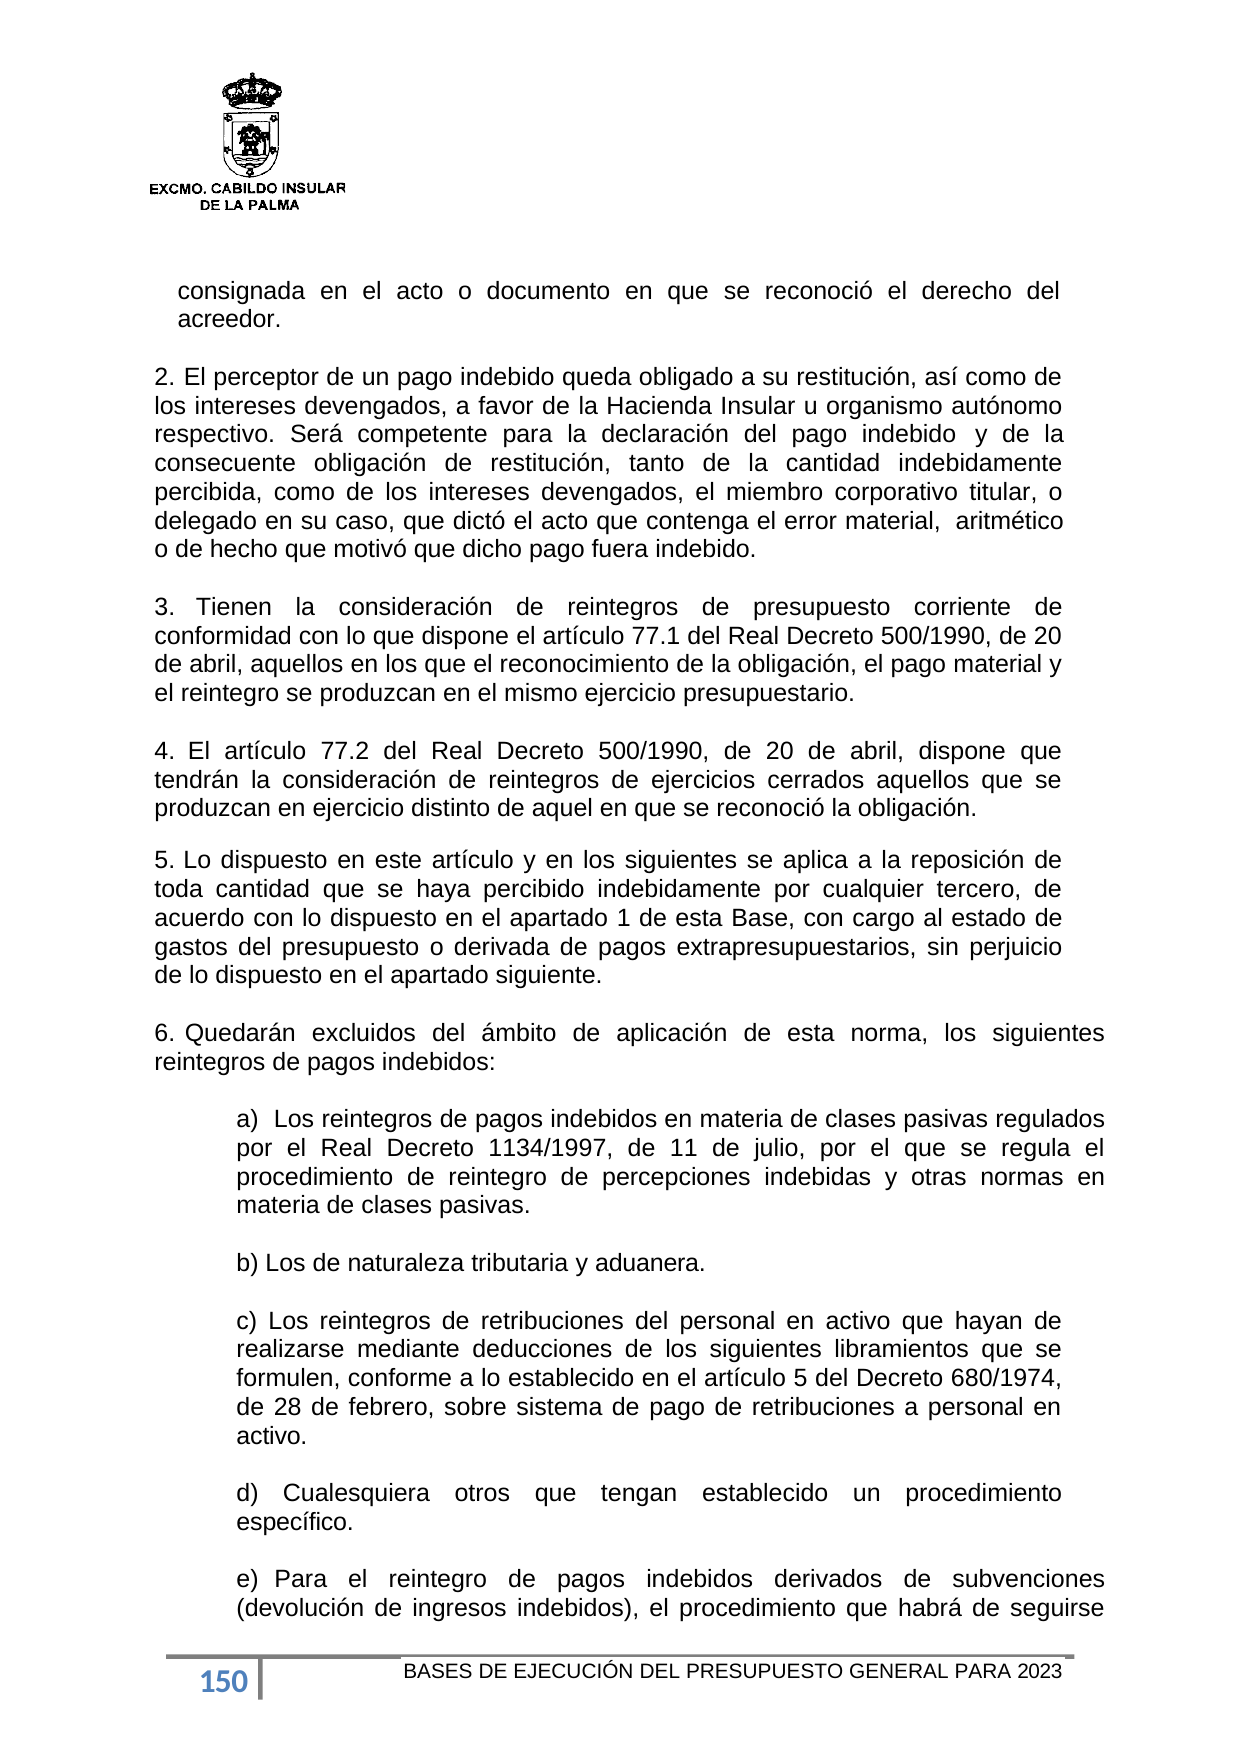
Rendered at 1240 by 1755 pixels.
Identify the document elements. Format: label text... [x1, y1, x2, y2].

list Lo dispuesto en este artículo y en los siguientes se aplica a la reposición de toda cantidad que se haya percibido indebidamente por cualquier tercero, de acuerdo con lo dispuesto en el apartado 1 de esta Base, con cargo al estado de gastos del presupuesto o derivada de pagos extrapresupuestarios, sin perjuicio de lo dispuesto en el apartado siguiente. [154, 846, 1063, 989]
list Quedarán excluidos del ámbito de aplicación de esta norma, los siguientes reintegros de pagos indebidos: [154, 1018, 1106, 1076]
list Cualesquiera otros que tengan establecido un procedimiento específico. [236, 1478, 1063, 1536]
list El perceptor de un pago indebido queda obligado a su restitución, así como de los intereses devengados, a favor de la Hacienda Insular u organismo autónomo respectivo. Será competente para la declaración del pago indebido y de la consecuente obligación de restitución, tanto de la cantidad indebidamente percibida, como de los intereses devengados, el miembro corporativo titular, o delegado en su caso, que dictó el acto que contenga el error material, aritmético o de hecho que motivó que dicho pago fuera indebido. [154, 362, 1064, 563]
list Los de naturaleza tributaria y aduanera. [236, 1248, 1106, 1277]
list Los reintegros de pagos indebidos en materia de clases pasivas regulados por el Real Decreto 1134/1997, de 11 de julio, por el que se regula el procedimiento de reintegro de percepciones indebidas y otras normas en materia de clases pasivas. [236, 1104, 1106, 1219]
list Los reintegros de retribuciones del personal en activo que hayan de realizarse mediante deducciones de los siguientes libramientos que se formulen, conforme a lo establecido en el artículo 5 del Decreto 680/1974, de 28 de febrero, sobre sistema de pago de retribuciones a personal en activo. [236, 1306, 1063, 1449]
text consignada en el acto o documento en que se reconoció el derecho del acreedor. [177, 276, 1106, 333]
list Tienen la consideración de reintegros de presupuesto corriente de conformidad con lo que dispone el artículo 77.1 del Real Decreto 500/1990, de 20 de abril, aquellos en los que el reconocimiento de la obligación, el pago material y el reintegro se produzcan en el mismo ejercicio presupuestario. [154, 592, 1063, 707]
list El artículo 77.2 del Real Decreto 500/1990, de 20 de abril, dispone que tendrán la consideración de reintegros de ejercicios cerrados aquellos que se produzcan en ejercicio distinto de aquel en que se reconoció la obligación. [154, 736, 1063, 822]
list Para el reintegro de pagos indebidos derivados de subvenciones (devolución de ingresos indebidos), el procedimiento que habrá de seguirse [236, 1564, 1106, 1622]
